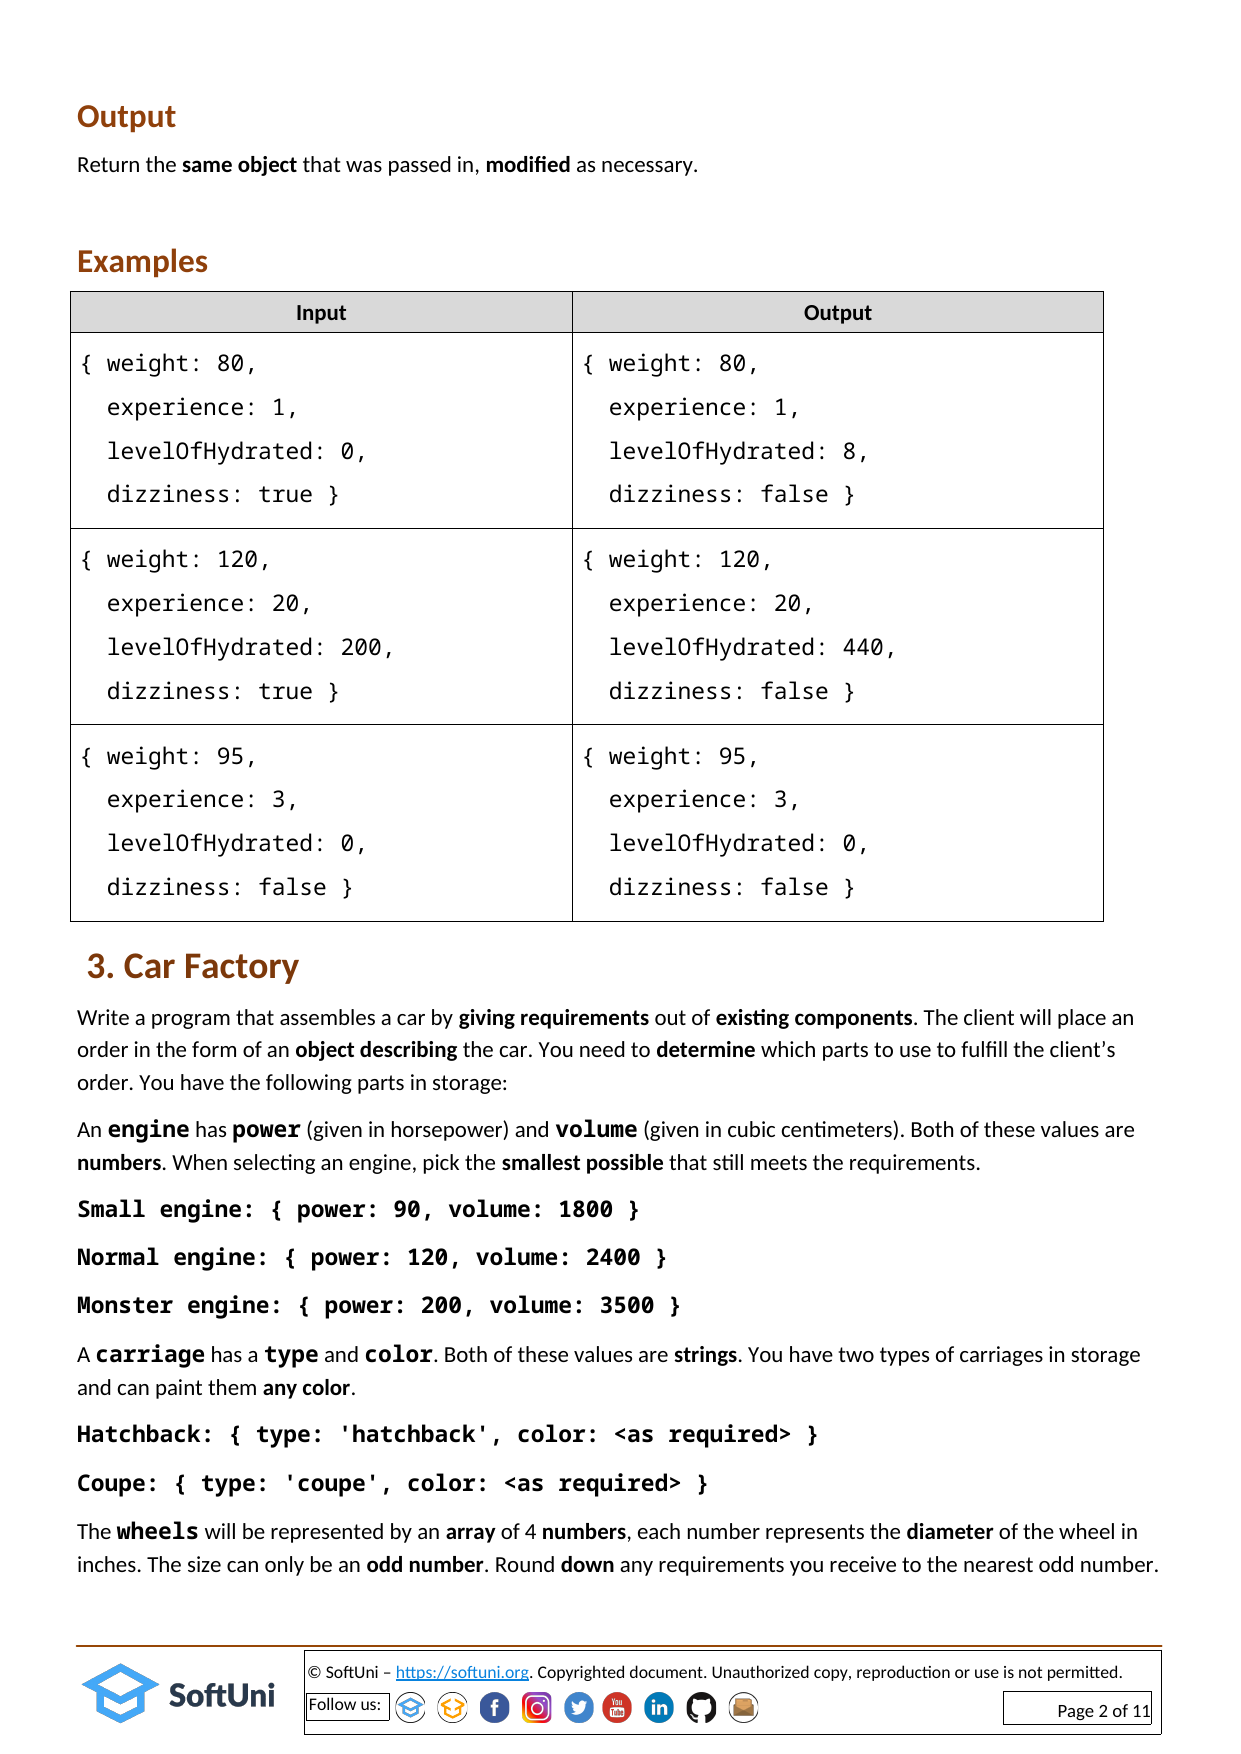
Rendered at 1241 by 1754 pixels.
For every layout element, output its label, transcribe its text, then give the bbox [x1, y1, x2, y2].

text A carriage has a type and color. Both of these values are strings. You have two types of carriages in storage and can paint them any color. [77, 1338, 1163, 1401]
table_cell { weight: 80, experience: 1, levelOfHydrated: 8, dizziness: false } [573, 333, 1103, 528]
picture [522, 1692, 552, 1723]
text The wheels will be represented by an array of 4 numbers, each number represents the diameter of the wheel in inches. The size can only be an odd number. Round down any requirements you receive to the nearest odd number. [77, 1515, 1163, 1578]
table_header Input [71, 292, 572, 332]
text Return the same object that was passed in, modified as necessary. [77, 151, 1163, 178]
table_cell { weight: 120, experience: 20, levelOfHydrated: 440, dizziness: false } [573, 529, 1103, 724]
subtitle Car Factory [86, 942, 1163, 988]
picture [644, 1692, 653, 1701]
table_header Output [573, 292, 1103, 332]
text Monster engine: { power: 200, volume: 3500 } [77, 1289, 1163, 1321]
text Normal engine: { power: 120, volume: 2400 } [77, 1241, 1163, 1272]
picture [665, 1692, 674, 1701]
table_cell { weight: 95, experience: 3, levelOfHydrated: 0, dizziness: false } [573, 725, 1103, 921]
subtitle Examples [77, 240, 1163, 281]
picture [686, 1692, 717, 1723]
picture [728, 1692, 759, 1723]
picture [75, 1658, 281, 1729]
subtitle Output [77, 95, 1163, 136]
text An engine has power (given in horsepower) and volume (given in cubic centimeters). Both of these values are numbers. When selecting an engine, pick the smallest possible that still meets the requirements. [77, 1112, 1163, 1176]
picture [395, 1692, 425, 1723]
picture [437, 1692, 468, 1723]
text Small engine: { power: 90, volume: 1800 } [77, 1193, 1163, 1224]
picture [658, 1705, 667, 1714]
picture [644, 1714, 653, 1723]
table_cell { weight: 120, experience: 20, levelOfHydrated: 200, dizziness: true } [71, 529, 572, 724]
picture [480, 1692, 510, 1723]
picture [665, 1714, 674, 1723]
text Write a program that assembles a car by giving requirements out of existing components. The client will place an order in the form of an object describing the car. You need to determine which parts to use to fulfill the client’s order. You have the following parts in storage: [77, 1003, 1163, 1096]
text Hatchback: { type: 'hatchback', color: <as required> } [77, 1418, 1163, 1449]
picture [564, 1692, 594, 1723]
table_cell { weight: 80, experience: 1, levelOfHydrated: 0, dizziness: true } [71, 333, 572, 528]
picture [602, 1692, 632, 1723]
table_cell { weight: 95, experience: 3, levelOfHydrated: 0, dizziness: false } [71, 725, 572, 921]
text Coupe: { type: 'coupe', color: <as required> } [77, 1466, 1163, 1498]
